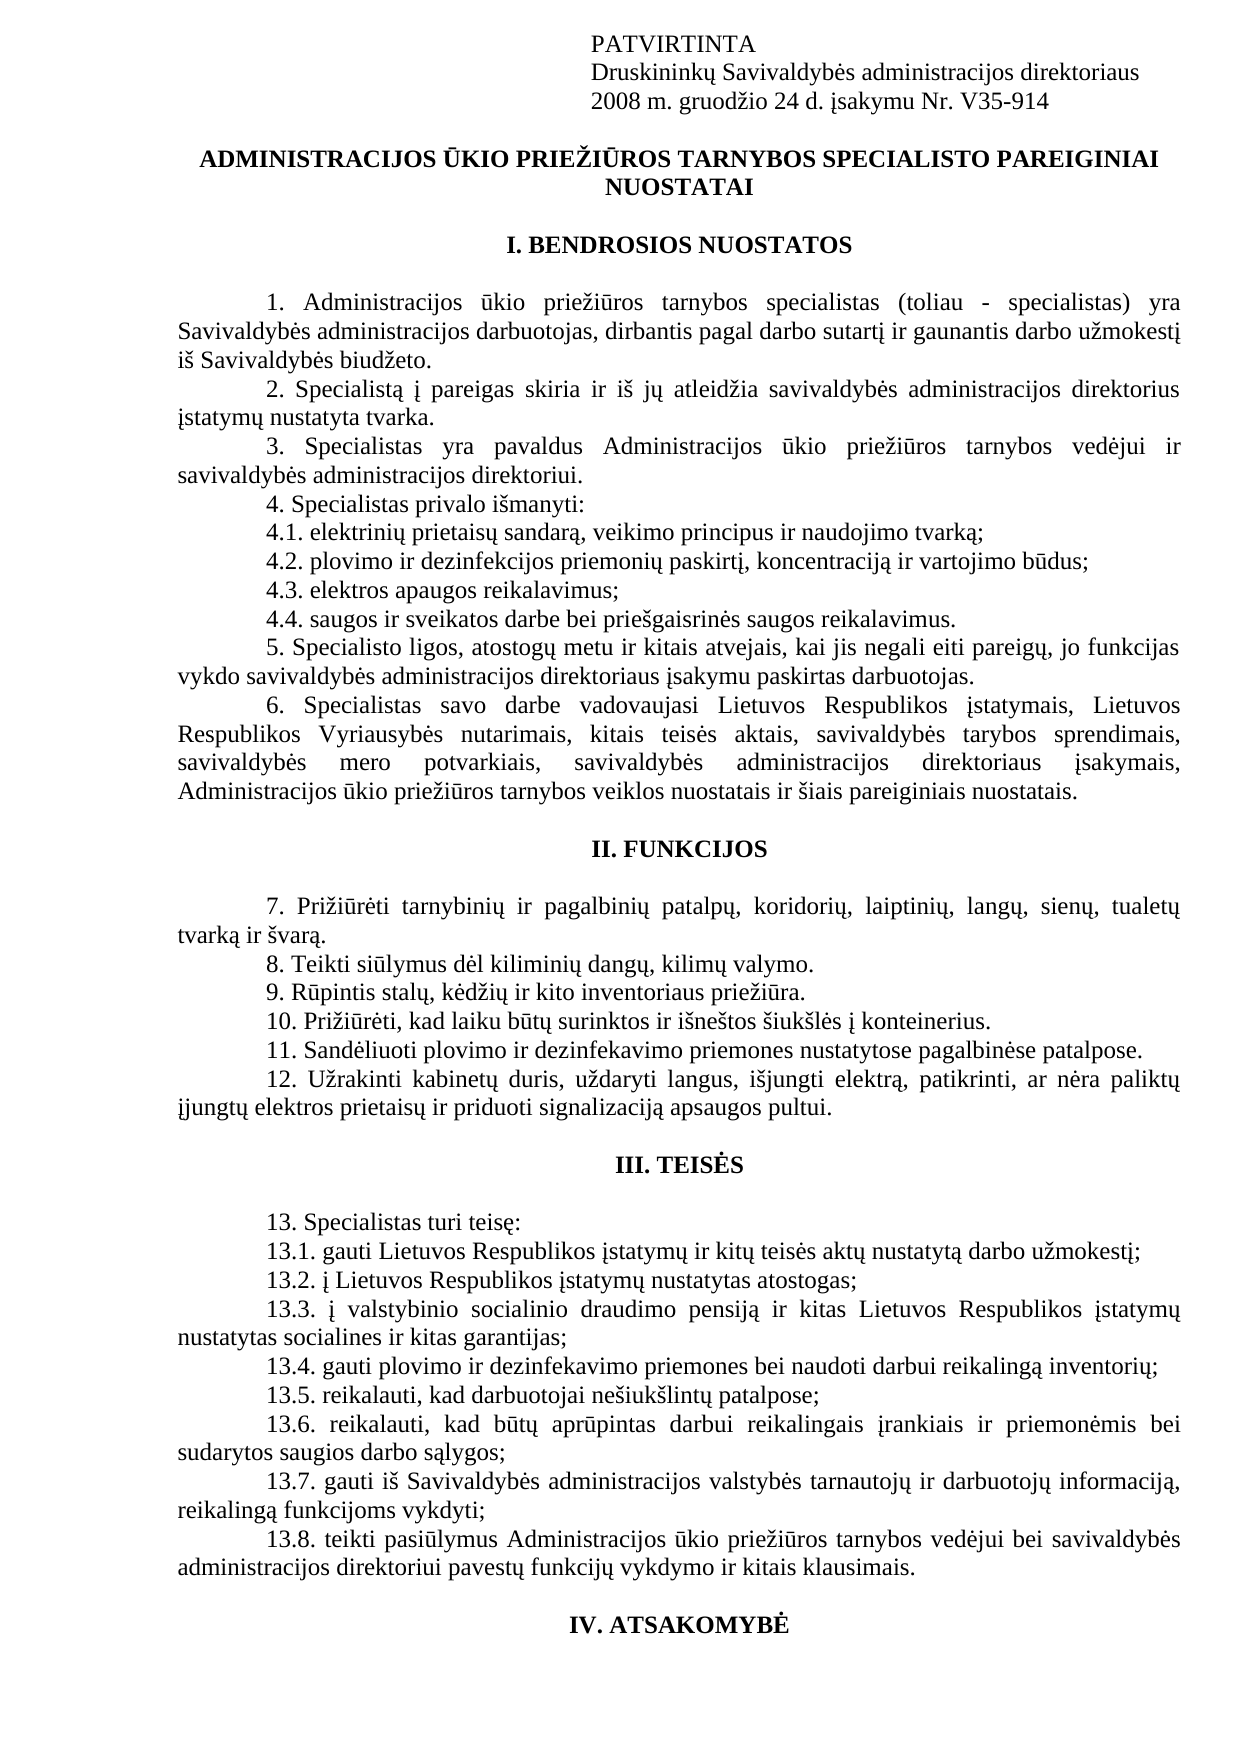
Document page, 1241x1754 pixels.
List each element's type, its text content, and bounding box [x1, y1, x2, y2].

text 1. Administracijos ūkio priežiūros tarnybos specialistas (toliau - specialistas) yra Savivaldybės administracijos darbuotojas, dirbantis pagal darbo sutartį ir gaunantis darbo užmokestį iš Savivaldybės biudžeto. [177, 287, 1181, 374]
text 3. Specialistas yra pavaldus Administracijos ūkio priežiūros tarnybos vedėjui ir savivaldybės administracijos direktoriui. [177, 431, 1181, 489]
text 2008 m. gruodžio 24 d. įsakymu Nr. V35-914 [177, 86, 1181, 115]
text 12. Užrakinti kabinetų duris, uždaryti langus, išjungti elektrą, patikrinti, ar nėra paliktų įjungtų elektros prietaisų ir priduoti signalizaciją apsaugos pultui. [177, 1064, 1181, 1121]
text 4. Specialistas privalo išmanyti: [177, 489, 1181, 517]
text ADMINISTRACIJOS ŪKIO PRIEŽIŪROS TARNYBOS SPECIALISTO PAREIGINIAI NUOSTATAI [177, 144, 1181, 201]
text 13.5. reikalauti, kad darbuotojai nešiukšlintų patalpose; [177, 1380, 1181, 1409]
text 4.2. plovimo ir dezinfekcijos priemonių paskirtį, koncentraciją ir vartojimo būdus; [177, 546, 1181, 575]
text 4.3. elektros apaugos reikalavimus; [177, 575, 1181, 604]
text 6. Specialistas savo darbe vadovaujasi Lietuvos Respublikos įstatymais, Lietuvos Respublikos Vyriausybės nutarimais, kitais teisės aktais, savivaldybės tarybos sprendimais, savivaldybės mero potvarkiais, savivaldybės administracijos direktoriaus įsakymais, Administracijos ūkio priežiūros tarnybos veiklos nuostatais ir šiais pareiginiais nuostatais. [177, 690, 1181, 805]
text PATVIRTINTA [177, 29, 1181, 57]
text 7. Prižiūrėti tarnybinių ir pagalbinių patalpų, koridorių, laiptinių, langų, sienų, tualetų tvarką ir švarą. [177, 891, 1181, 949]
text I. BENDROSIOS NUOSTATOS [177, 230, 1181, 259]
text Druskininkų Savivaldybės administracijos direktoriaus [177, 57, 1181, 86]
text 9. Rūpintis stalų, kėdžių ir kito inventoriaus priežiūra. [177, 977, 1181, 1006]
text 4.1. elektrinių prietaisų sandarą, veikimo principus ir naudojimo tvarką; [177, 517, 1181, 546]
text 2. Specialistą į pareigas skiria ir iš jų atleidžia savivaldybės administracijos direktorius įstatymų nustatyta tvarka. [177, 374, 1181, 431]
text 13.8. teikti pasiūlymus Administracijos ūkio priežiūros tarnybos vedėjui bei savivaldybės administracijos direktoriui pavestų funkcijų vykdymo ir kitais klausimais. [177, 1524, 1181, 1581]
text 13. Specialistas turi teisę: [177, 1207, 1181, 1236]
text 5. Specialisto ligos, atostogų metu ir kitais atvejais, kai jis negali eiti pareigų, jo funkcijas vykdo savivaldybės administracijos direktoriaus įsakymu paskirtas darbuotojas. [177, 632, 1181, 690]
text 11. Sandėliuoti plovimo ir dezinfekavimo priemones nustatytose pagalbinėse patalpose. [177, 1035, 1181, 1064]
text 8. Teikti siūlymus dėl kiliminių dangų, kilimų valymo. [177, 949, 1181, 977]
text 13.1. gauti Lietuvos Respublikos įstatymų ir kitų teisės aktų nustatytą darbo užmokestį; [177, 1236, 1181, 1265]
text 13.2. į Lietuvos Respublikos įstatymų nustatytas atostogas; [177, 1265, 1181, 1294]
text 13.6. reikalauti, kad būtų aprūpintas darbui reikalingais įrankiais ir priemonėmis bei sudarytos saugios darbo sąlygos; [177, 1409, 1181, 1466]
text 13.4. gauti plovimo ir dezinfekavimo priemones bei naudoti darbui reikalingą inventorių; [177, 1351, 1181, 1380]
text III. TEISĖS [177, 1150, 1181, 1179]
text 13.3. į valstybinio socialinio draudimo pensiją ir kitas Lietuvos Respublikos įstatymų nustatytas socialines ir kitas garantijas; [177, 1294, 1181, 1351]
text 4.4. saugos ir sveikatos darbe bei priešgaisrinės saugos reikalavimus. [177, 604, 1181, 632]
text IV. ATSAKOMYBĖ [177, 1610, 1181, 1639]
text 13.7. gauti iš Savivaldybės administracijos valstybės tarnautojų ir darbuotojų informaciją, reikalingą funkcijoms vykdyti; [177, 1466, 1181, 1524]
text II. FUNKCIJOS [177, 834, 1181, 862]
text 10. Prižiūrėti, kad laiku būtų surinktos ir išneštos šiukšlės į konteinerius. [177, 1006, 1181, 1035]
